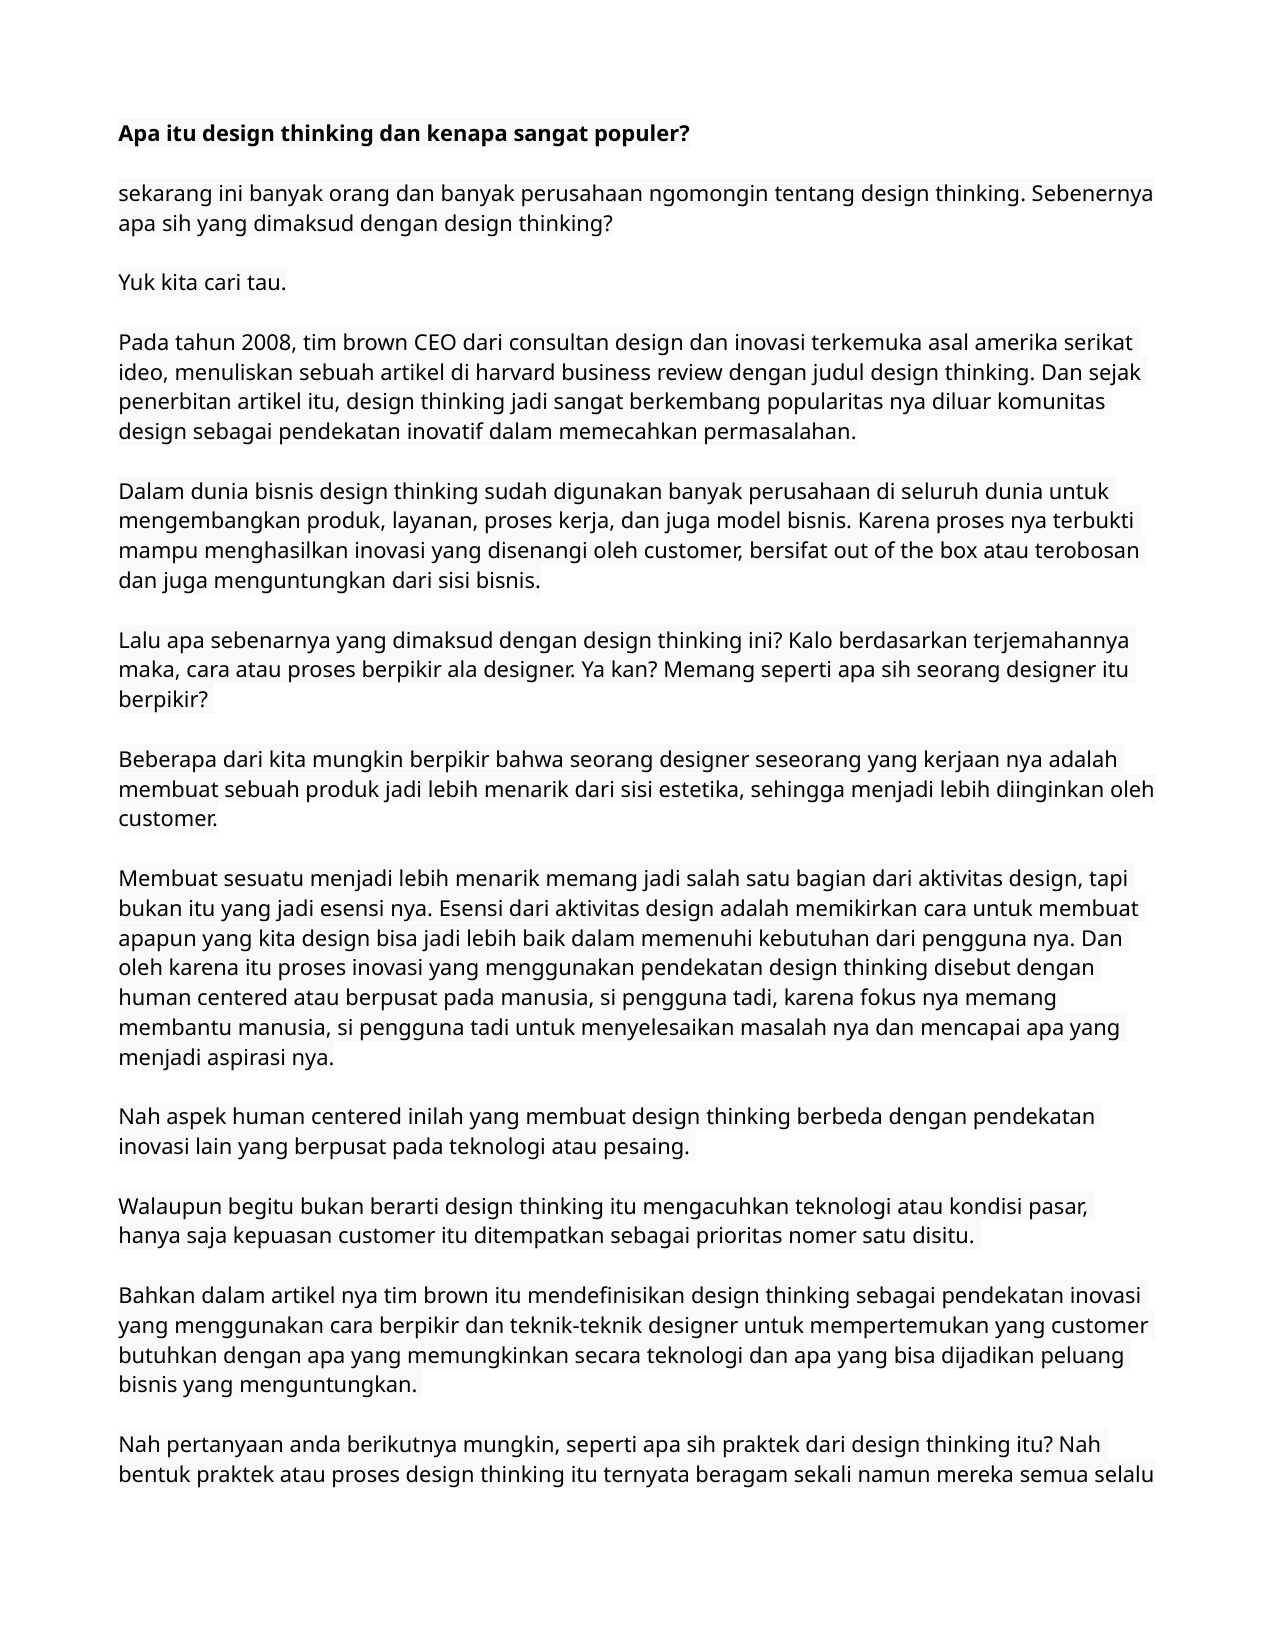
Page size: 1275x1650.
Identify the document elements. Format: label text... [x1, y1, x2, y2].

text Membuat sesuatu menjadi lebih menarik memang jadi salah satu bagian dari aktivitas design, tapi bukan itu yang jadi esensi nya. Esensi dari aktivitas design adalah memikirkan cara untuk membuat apapun yang kita design bisa jadi lebih baik dalam memenuhi kebutuhan dari pengguna nya. Dan oleh karena itu proses inovasi yang menggunakan pendekatan design thinking disebut dengan human centered atau berpusat pada manusia, si pengguna tadi, karena fokus nya memang membantu manusia, si pengguna tadi untuk menyelesaikan masalah nya dan mencapai apa yang menjadi aspirasi nya. [118, 863, 1157, 1071]
text Pada tahun 2008, tim brown CEO dari consultan design dan inovasi terkemuka asal amerika serikat ideo, menuliskan sebuah artikel di harvard business review dengan judul design thinking. Dan sejak penerbitan artikel itu, design thinking jadi sangat berkembang popularitas nya diluar komunitas design sebagai pendekatan inovatif dalam memecahkan permasalahan. [118, 327, 1157, 446]
text Lalu apa sebenarnya yang dimaksud dengan design thinking ini? Kalo berdasarkan terjemahannya maka, cara atau proses berpikir ala designer. Ya kan? Memang seperti apa sih seorang designer itu berpikir? [118, 624, 1157, 714]
text Beberapa dari kita mungkin berpikir bahwa seorang designer seseorang yang kerjaan nya adalah membuat sebuah produk jadi lebih menarik dari sisi estetika, sehingga menjadi lebih diinginkan oleh customer. [118, 744, 1157, 833]
text Apa itu design thinking dan kenapa sangat populer? [118, 118, 1157, 148]
text Bahkan dalam artikel nya tim brown itu mendefinisikan design thinking sebagai pendekatan inovasi yang menggunakan cara berpikir dan teknik-teknik designer untuk mempertemukan yang customer butuhkan dengan apa yang memungkinkan secara teknologi dan apa yang bisa dijadikan peluang bisnis yang menguntungkan. [118, 1280, 1157, 1399]
text Walaupun begitu bukan berarti design thinking itu mengacuhkan teknologi atau kondisi pasar, hanya saja kepuasan customer itu ditempatkan sebagai prioritas nomer satu disitu. [118, 1191, 1157, 1250]
text Yuk kita cari tau. [118, 267, 1157, 297]
text sekarang ini banyak orang dan banyak perusahaan ngomongin tentang design thinking. Sebenernya apa sih yang dimaksud dengan design thinking? [118, 178, 1157, 237]
text Nah pertanyaan anda berikutnya mungkin, seperti apa sih praktek dari design thinking itu? Nah bentuk praktek atau proses design thinking itu ternyata beragam sekali namun mereka semua selalu [118, 1429, 1157, 1488]
text Dalam dunia bisnis design thinking sudah digunakan banyak perusahaan di seluruh dunia untuk mengembangkan produk, layanan, proses kerja, dan juga model bisnis. Karena proses nya terbukti mampu menghasilkan inovasi yang disenangi oleh customer, bersifat out of the box atau terobosan dan juga menguntungkan dari sisi bisnis. [118, 476, 1157, 595]
text Nah aspek human centered inilah yang membuat design thinking berbeda dengan pendekatan inovasi lain yang berpusat pada teknologi atau pesaing. [118, 1101, 1157, 1161]
